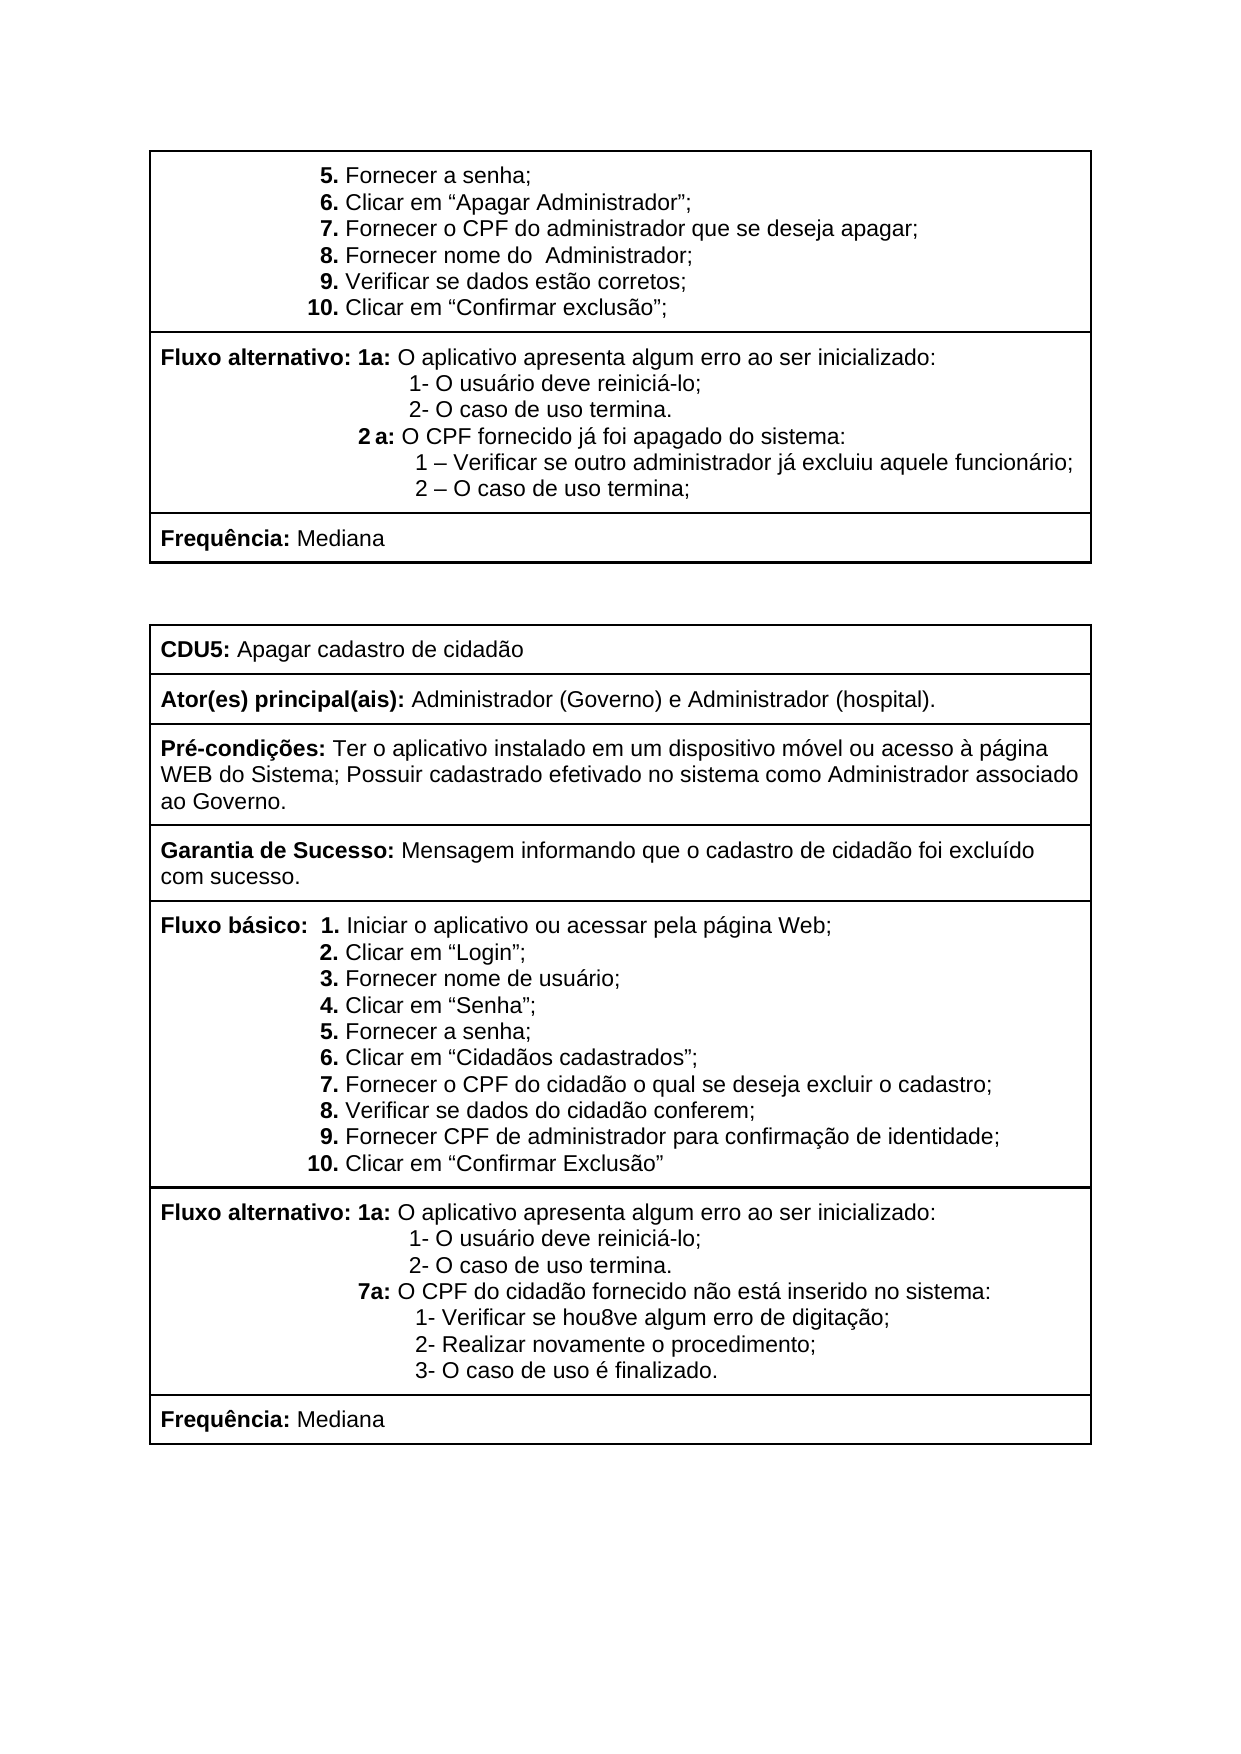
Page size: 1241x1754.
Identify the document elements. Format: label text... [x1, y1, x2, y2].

table_cell Pré-condições: Ter o aplicativo instalado em um dispositivo móvel ou acesso à página WEB do Sistema; Possuir cadastrado efetivado no sistema como Administrador associado ao Governo. [151, 725, 1090, 824]
table_cell Garantia de Sucesso: Mensagem informando que o cadastro de cidadão foi excluído com sucesso. [151, 826, 1090, 900]
table_cell Fluxo básico: 1. Iniciar o aplicativo ou acessar pela página Web; 2. Clicar em “Login”; 3. Fornecer nome de usuário; 4. Clicar em “Senha”; 5. Fornecer a senha; 6. Clicar em “Cidadãos cadastrados”; 7. Fornecer o CPF do cidadão o qual se deseja excluir o cadastro; 8. Verificar se dados do cidadão conferem; 9. Fornecer CPF de administrador para confirmação de identidade; 10. Clicar em “Confirmar Exclusão” [151, 902, 1090, 1186]
table_cell 5. Fornecer a senha; 6. Clicar em “Apagar Administrador”; 7. Fornecer o CPF do administrador que se deseja apagar; 8. Fornecer nome do Administrador; 9. Verificar se dados estão corretos; 10. Clicar em “Confirmar exclusão”; [151, 152, 1090, 331]
table_cell Ator(es) principal(ais): Administrador (Governo) e Administrador (hospital). [151, 675, 1090, 722]
table_cell Fluxo alternativo: 1a: O aplicativo apresenta algum erro ao ser inicializado: 1- O usuário deve reiniciá-lo; 2- O caso de uso termina. 7a: O CPF do cidadão fornecido não está inserido no sistema: 1- Verificar se hou8ve algum erro de digitação; 2- Realizar novamente o procedimento; 3- O caso de uso é finalizado. [151, 1189, 1090, 1394]
table_cell Fluxo alternativo: 1a: O aplicativo apresenta algum erro ao ser inicializado: 1- O usuário deve reiniciá-lo; 2- O caso de uso termina. 2 a: O CPF fornecido já foi apagado do sistema: 1 – Verificar se outro administrador já excluiu aquele funcionário; 2 – O caso de uso termina; [151, 333, 1090, 512]
table_header CDU5: Apagar cadastro de cidadão [151, 626, 1090, 673]
table_cell Frequência: Mediana [151, 1396, 1090, 1443]
table_cell Frequência: Mediana [151, 514, 1090, 561]
